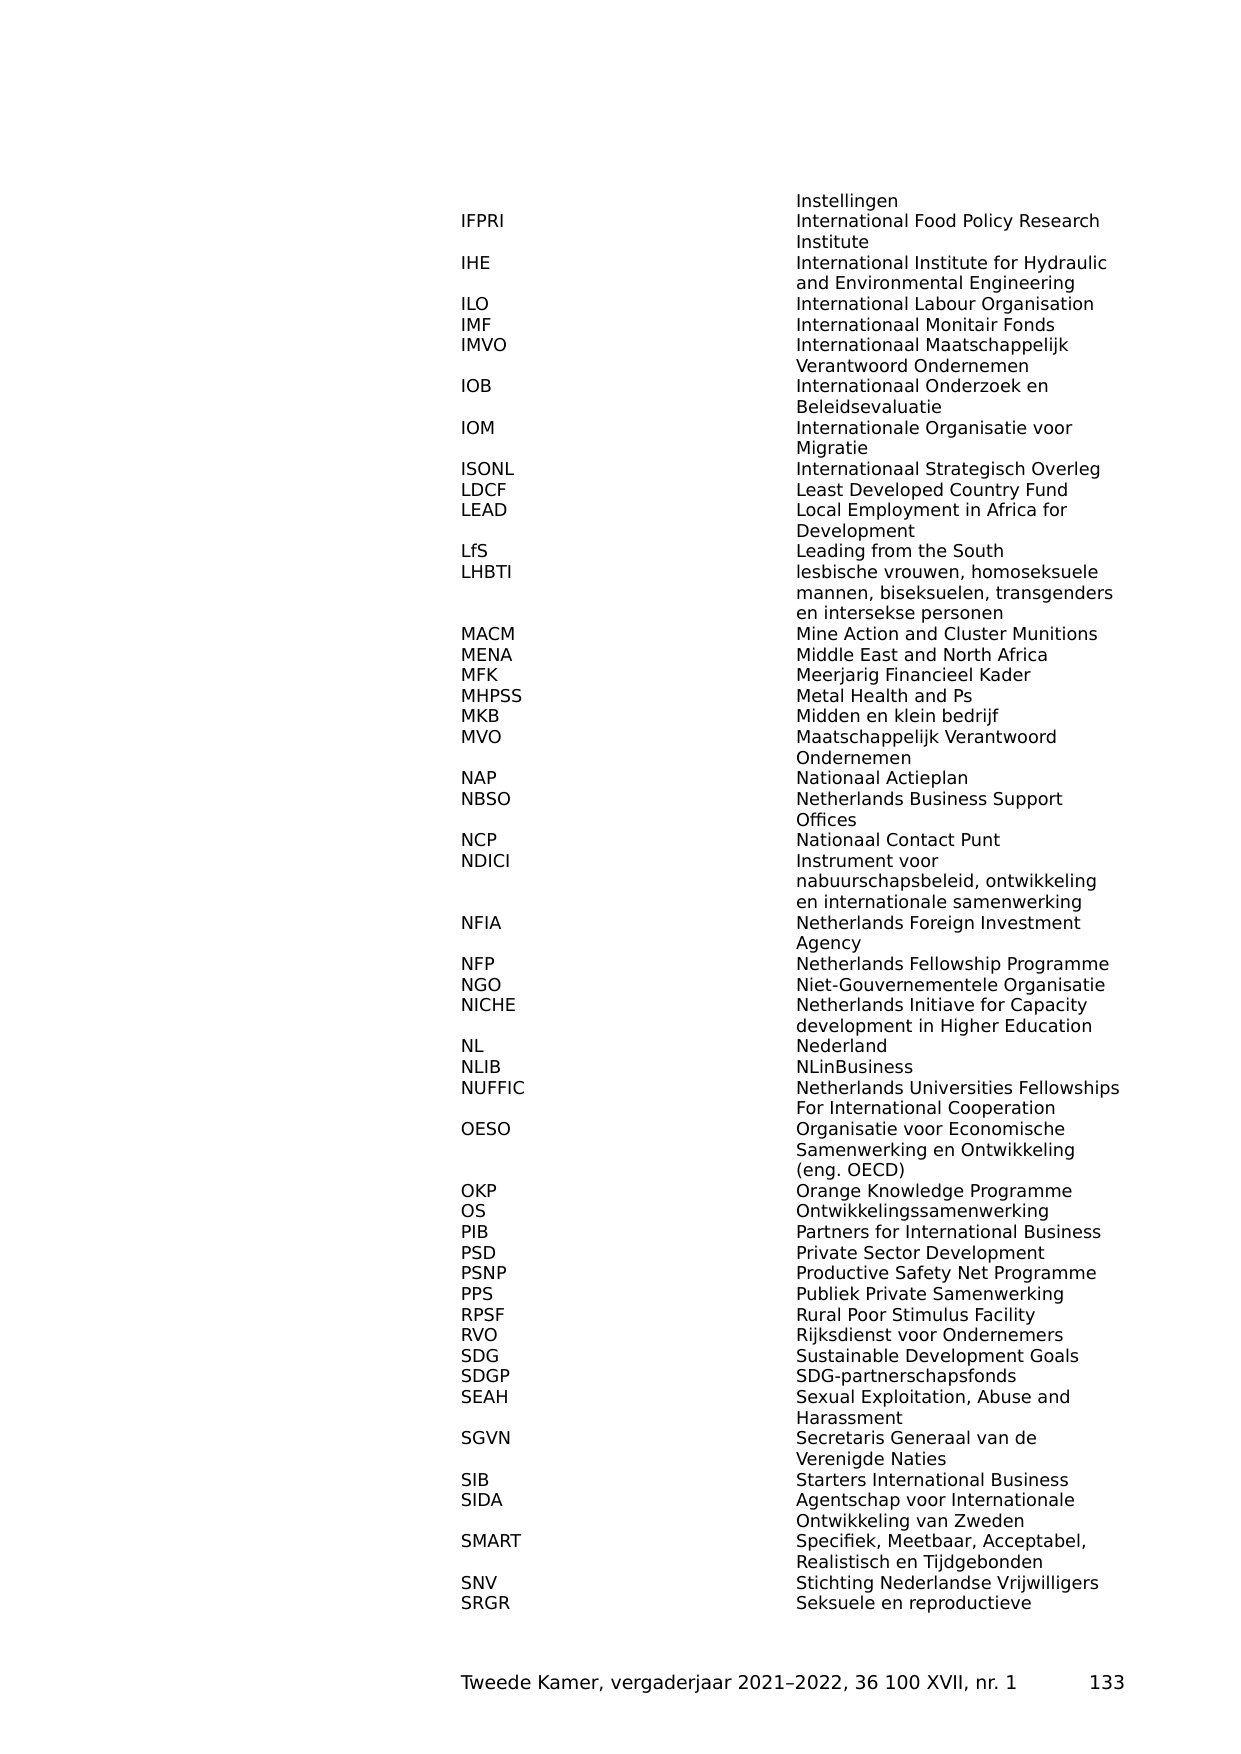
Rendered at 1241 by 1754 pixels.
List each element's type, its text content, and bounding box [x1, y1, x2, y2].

table_cell OS [461, 1201, 793, 1222]
table_cell Organisatie voor Economische Samenwerking en Ontwikkeling (eng. OECD) [793, 1119, 1125, 1181]
table_cell Rural Poor Stimulus Facility [793, 1305, 1125, 1325]
table_cell NFIA [461, 913, 793, 954]
table_cell SMART [461, 1531, 793, 1573]
table_cell OKP [461, 1181, 793, 1201]
table_cell Sustainable Development Goals [793, 1346, 1125, 1366]
table_cell MENA [461, 645, 793, 665]
table_cell IHE [461, 253, 793, 294]
table_cell Netherlands Fellowship Programme [793, 954, 1125, 974]
table_cell International Labour Organisation [793, 294, 1125, 314]
table_cell NLIB [461, 1057, 793, 1078]
table_cell Starters International Business [793, 1470, 1125, 1490]
table_cell Niet-Gouvernementele Organisatie [793, 975, 1125, 995]
table_cell Secretaris Generaal van de Verenigde Naties [793, 1428, 1125, 1469]
table_cell Private Sector Development [793, 1243, 1125, 1263]
table_cell IFPRI [461, 211, 793, 253]
table_cell Rijksdienst voor Ondernemers [793, 1325, 1125, 1346]
table_cell NGO [461, 975, 793, 995]
table_cell SGVN [461, 1428, 793, 1469]
table_cell Instellingen [793, 191, 1125, 211]
table_cell NDICI [461, 851, 793, 913]
table_cell NBSO [461, 789, 793, 830]
table_cell Netherlands Universities Fellowships For International Cooperation [793, 1078, 1125, 1119]
table_cell IOB [461, 376, 793, 418]
table_cell Partners for International Business [793, 1222, 1125, 1243]
table_cell MKB [461, 706, 793, 727]
table_cell ISONL [461, 459, 793, 479]
table_cell LHBTI [461, 562, 793, 624]
table_cell IMF [461, 315, 793, 335]
table_cell Sexual Exploitation, Abuse and Harassment [793, 1387, 1125, 1428]
table_cell Meerjarig Financieel Kader [793, 665, 1125, 686]
table_cell SDG [461, 1346, 793, 1366]
table_cell LfS [461, 541, 793, 562]
table_cell PPS [461, 1284, 793, 1304]
table_cell SIDA [461, 1490, 793, 1531]
table_cell SEAH [461, 1387, 793, 1428]
table_cell International Food Policy Research Institute [793, 211, 1125, 253]
table_cell RVO [461, 1325, 793, 1346]
table_cell MACM [461, 624, 793, 644]
table_cell NAP [461, 768, 793, 789]
table_cell Seksuele en reproductieve [793, 1593, 1125, 1614]
table_cell MFK [461, 665, 793, 686]
table_cell NLinBusiness [793, 1057, 1125, 1078]
table_cell SRGR [461, 1593, 793, 1614]
table_cell ILO [461, 294, 793, 314]
table_cell Productive Safety Net Programme [793, 1263, 1125, 1284]
table_cell Local Employment in Africa for Development [793, 500, 1125, 541]
table_cell Stichting Nederlandse Vrijwilligers [793, 1573, 1125, 1593]
table_cell NL [461, 1036, 793, 1057]
table_cell [461, 191, 793, 211]
table_cell PSD [461, 1243, 793, 1263]
table_cell Agentschap voor Internationale Ontwikkeling van Zweden [793, 1490, 1125, 1531]
table_cell Nationaal Contact Punt [793, 830, 1125, 851]
table_cell lesbische vrouwen, homoseksuele mannen, biseksuelen, transgenders en intersekse personen [793, 562, 1125, 624]
table_cell NCP [461, 830, 793, 851]
table_cell NICHE [461, 995, 793, 1036]
table_cell NUFFIC [461, 1078, 793, 1119]
table_cell IOM [461, 418, 793, 459]
table_cell Internationaal Strategisch Overleg [793, 459, 1125, 479]
table_cell Nederland [793, 1036, 1125, 1057]
table_cell Publiek Private Samenwerking [793, 1284, 1125, 1304]
table_cell Internationaal Maatschappelijk Verantwoord Ondernemen [793, 335, 1125, 376]
table_cell SNV [461, 1573, 793, 1593]
table_cell Middle East and North Africa [793, 645, 1125, 665]
table_cell Netherlands Foreign Investment Agency [793, 913, 1125, 954]
table_cell RPSF [461, 1305, 793, 1325]
table_cell NFP [461, 954, 793, 974]
table_cell PIB [461, 1222, 793, 1243]
table_cell Netherlands Initiave for Capacity development in Higher Education [793, 995, 1125, 1036]
table_cell PSNP [461, 1263, 793, 1284]
table_cell OESO [461, 1119, 793, 1181]
table_cell Internationaal Onderzoek en Beleidsevaluatie [793, 376, 1125, 418]
table_cell Internationaal Monitair Fonds [793, 315, 1125, 335]
table_cell Ontwikkelingssamenwerking [793, 1201, 1125, 1222]
table_cell SDGP [461, 1366, 793, 1387]
table_cell SDG-partnerschapsfonds [793, 1366, 1125, 1387]
table_cell MVO [461, 727, 793, 768]
table_cell SIB [461, 1470, 793, 1490]
table_cell Midden en klein bedrijf [793, 706, 1125, 727]
table_cell MHPSS [461, 686, 793, 706]
table_cell LEAD [461, 500, 793, 541]
table_cell LDCF [461, 480, 793, 500]
table_cell Internationale Organisatie voor Migratie [793, 418, 1125, 459]
table_cell Least Developed Country Fund [793, 480, 1125, 500]
table_cell International Institute for Hydraulic and Environmental Engineering [793, 253, 1125, 294]
table_cell Leading from the South [793, 541, 1125, 562]
table_cell IMVO [461, 335, 793, 376]
table_cell Specifiek, Meetbaar, Acceptabel, Realistisch en Tijdgebonden [793, 1531, 1125, 1573]
table_cell Nationaal Actieplan [793, 768, 1125, 789]
table_cell Orange Knowledge Programme [793, 1181, 1125, 1201]
table_cell Maatschappelijk Verantwoord Ondernemen [793, 727, 1125, 768]
table_cell Mine Action and Cluster Munitions [793, 624, 1125, 644]
table_cell Netherlands Business Support Offices [793, 789, 1125, 830]
table_cell Metal Health and Ps [793, 686, 1125, 706]
table_cell Instrument voor nabuurschapsbeleid, ontwikkeling en internationale samenwerking [793, 851, 1125, 913]
